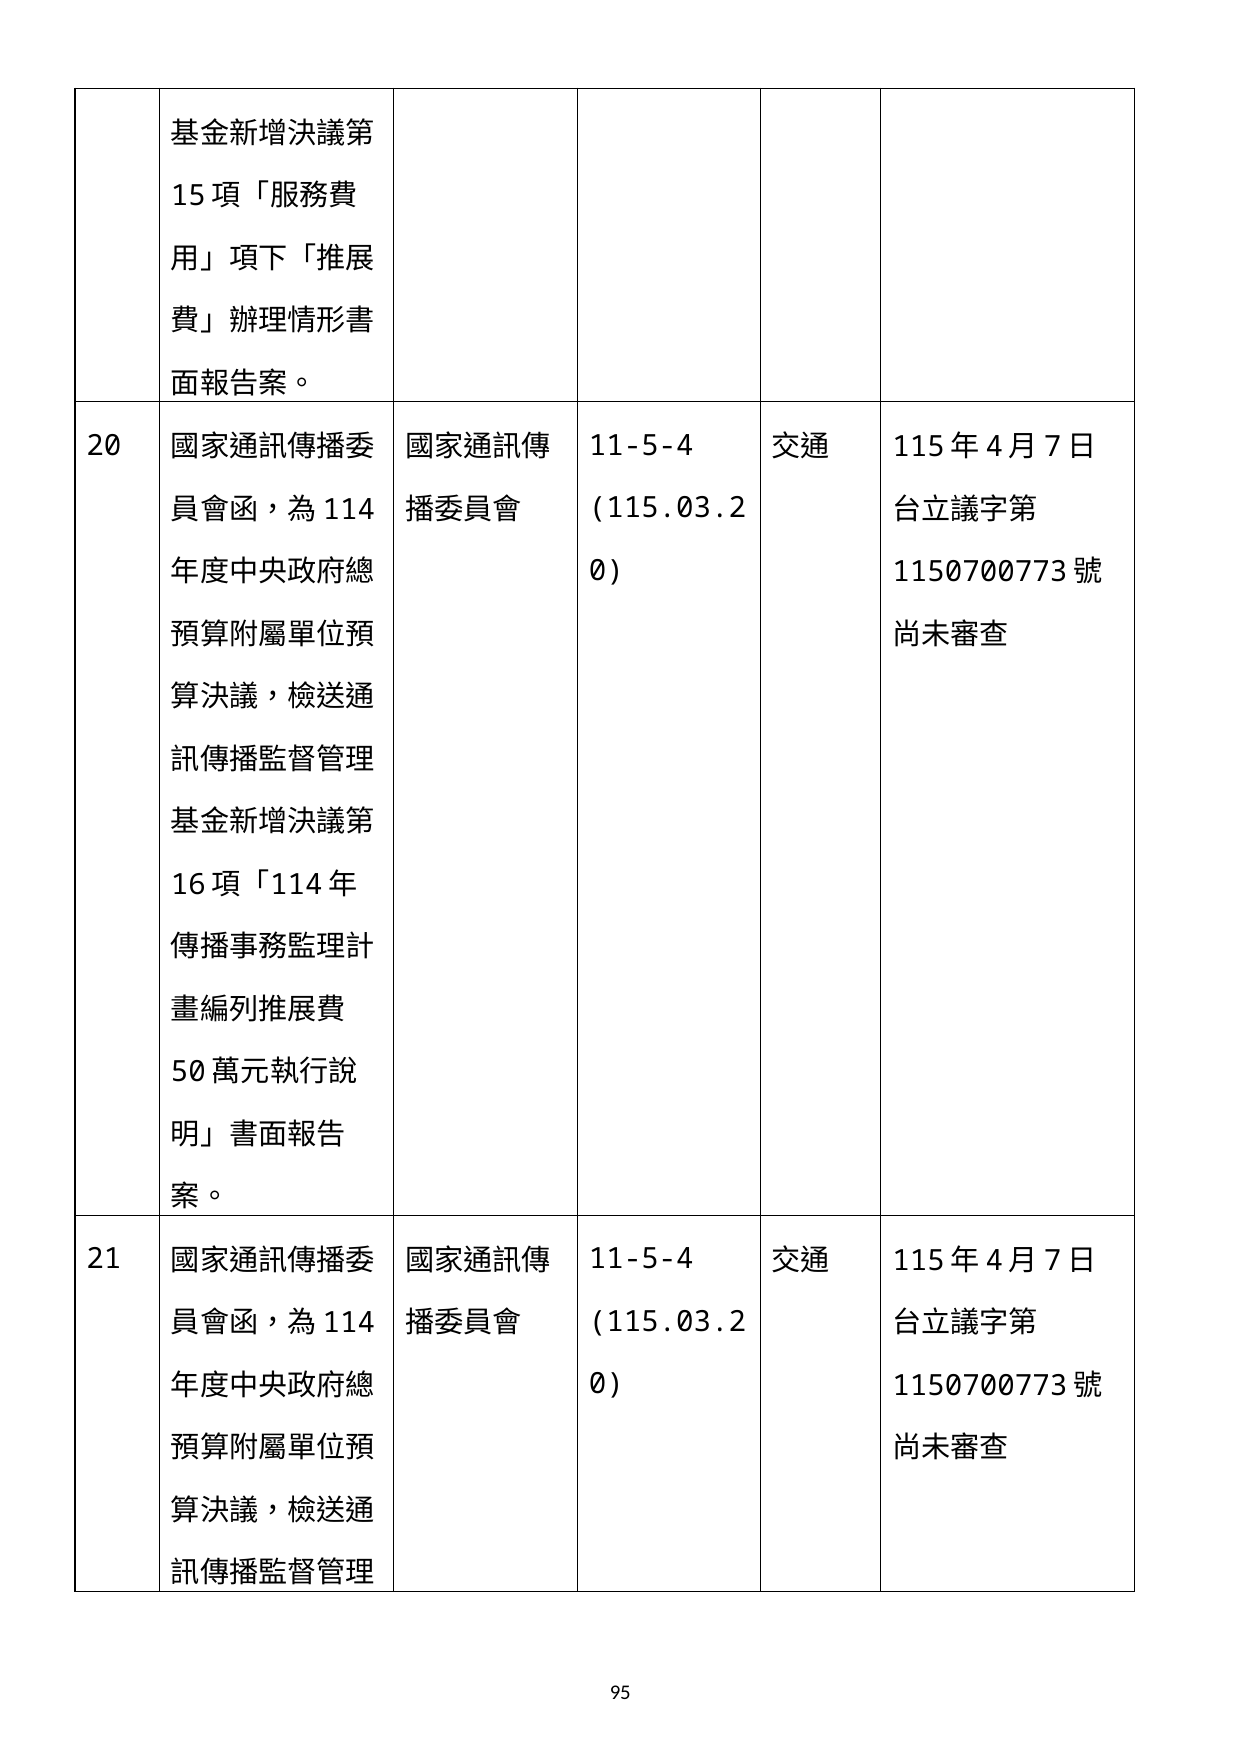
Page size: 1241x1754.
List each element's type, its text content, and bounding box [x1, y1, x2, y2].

table_cell 國家通訊傳播委員會函，為114年度中央政府總預算附屬單位預算決議，檢送通訊傳播監督管理 [160, 1216, 393, 1591]
table_cell 交通 [761, 1216, 880, 1591]
table_cell [578, 89, 760, 401]
table_cell 國家通訊傳播委員會 [394, 402, 577, 1215]
table_cell 21 [76, 1216, 159, 1591]
table_cell [761, 89, 880, 401]
table_cell [881, 89, 1134, 401]
table_cell [76, 89, 159, 401]
table_cell [394, 89, 577, 401]
table_cell 11-5-4 (115.03.20) [578, 402, 760, 1215]
table_cell 115年4月7日 台立議字第1150700773號 尚未審查 [881, 402, 1134, 1215]
table_cell 國家通訊傳播委員會 [394, 1216, 577, 1591]
table_cell 國家通訊傳播委員會函，為114年度中央政府總預算附屬單位預算決議，檢送通訊傳播監督管理基金新增決議第16項「114年傳播事務監理計畫編列推展費50萬元執行說明」書面報告案。 [160, 402, 393, 1215]
table_cell 115年4月7日 台立議字第1150700773號 尚未審查 [881, 1216, 1134, 1591]
table_cell 交通 [761, 402, 880, 1215]
table_cell 20 [76, 402, 159, 1215]
table_cell 基金新增決議第15項「服務費用」項下「推展費」辦理情形書面報告案。 [160, 89, 393, 401]
table_cell 11-5-4 (115.03.20) [578, 1216, 760, 1591]
